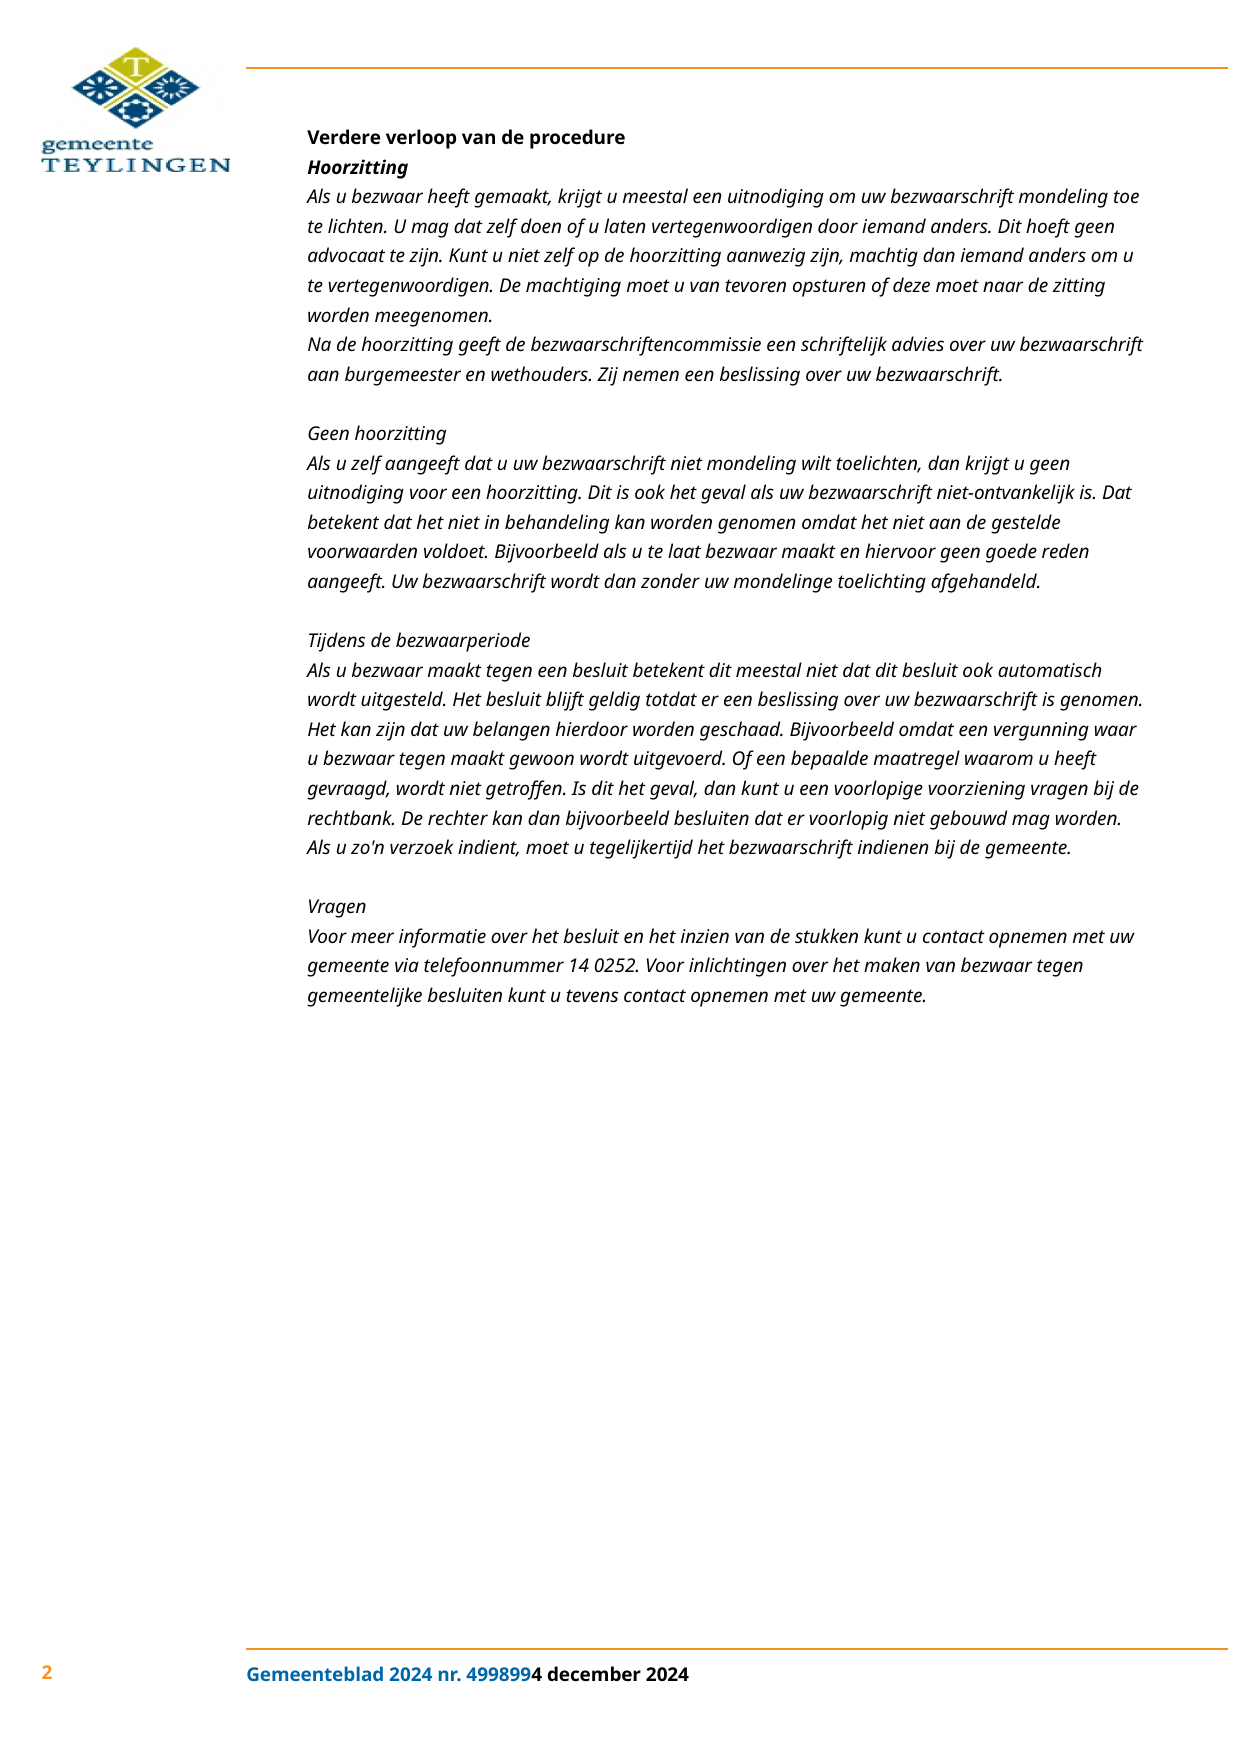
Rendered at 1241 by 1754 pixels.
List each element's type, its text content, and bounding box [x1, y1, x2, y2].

list Als u zelf aangeeft dat u uw bezwaarschrift niet mondeling wilt toelichten, dan krijgt u geen uitnodiging voor een hoorzitting. Dit is ook het geval als uw bezwaarschrift niet-ontvankelijk is. Dat betekent dat het niet in behandeling kan worden genomen omdat het niet aan de gestelde voorwaarden voldoet. Bijvoorbeeld als u te laat bezwaar maakt en hiervoor geen goede reden aangeeft. Uw bezwaarschrift wordt dan zonder uw mondelinge toelichting afgehandeld. [248, 450, 1152, 594]
list Na de hoorzitting geeft de bezwaarschriftencommissie een schriftelijk advies over uw bezwaarschrift aan burgemeester en wethouders. Zij nemen een beslissing over uw bezwaarschrift. [248, 331, 1152, 387]
list Als u bezwaar maakt tegen een besluit betekent dit meestal niet dat dit besluit ook automatisch wordt uitgesteld. Het besluit blijft geldig totdat er een beslissing over uw bezwaarschrift is genomen. Het kan zijn dat uw belangen hierdoor worden geschaad. Bijvoorbeeld omdat een vergunning waar u bezwaar tegen maakt gewoon wordt uitgevoerd. Of een bepaalde maatregel waarom u heeft gevraagd, wordt niet getroffen. Is dit het geval, dan kunt u een voorlopige voorziening vragen bij de rechtbank. De rechter kan dan bijvoorbeeld besluiten dat er voorlopig niet gebouwd mag worden. Als u zo'n verzoek indient, moet u tegelijkertijd het bezwaarschrift indienen bij de gemeente. [248, 657, 1152, 860]
picture [41, 47, 231, 172]
list Hoorzitting [248, 154, 1152, 180]
list Vragen [248, 893, 1152, 919]
list Als u bezwaar heeft gemaakt, krijgt u meestal een uitnodiging om uw bezwaarschrift mondeling toe te lichten. U mag dat zelf doen of u laten vertegenwoordigen door iemand anders. Dit hoeft geen advocaat te zijn. Kunt u niet zelf op de hoorzitting aanwezig zijn, machtig dan iemand anders om u te vertegenwoordigen. De machtiging moet u van tevoren opsturen of deze moet naar de zitting worden meegenomen. [248, 183, 1152, 328]
list Tijdens de bezwaarperiode [248, 627, 1152, 653]
list Verdere verloop van de procedure [248, 124, 1152, 150]
list Geen hoorzitting [248, 420, 1152, 446]
list Voor meer informatie over het besluit en het inzien van de stukken kunt u contact opnemen met uw gemeente via telefoonnummer 14 0252. Voor inlichtingen over het maken van bezwaar tegen gemeentelijke besluiten kunt u tevens contact opnemen met uw gemeente. [248, 923, 1152, 1008]
